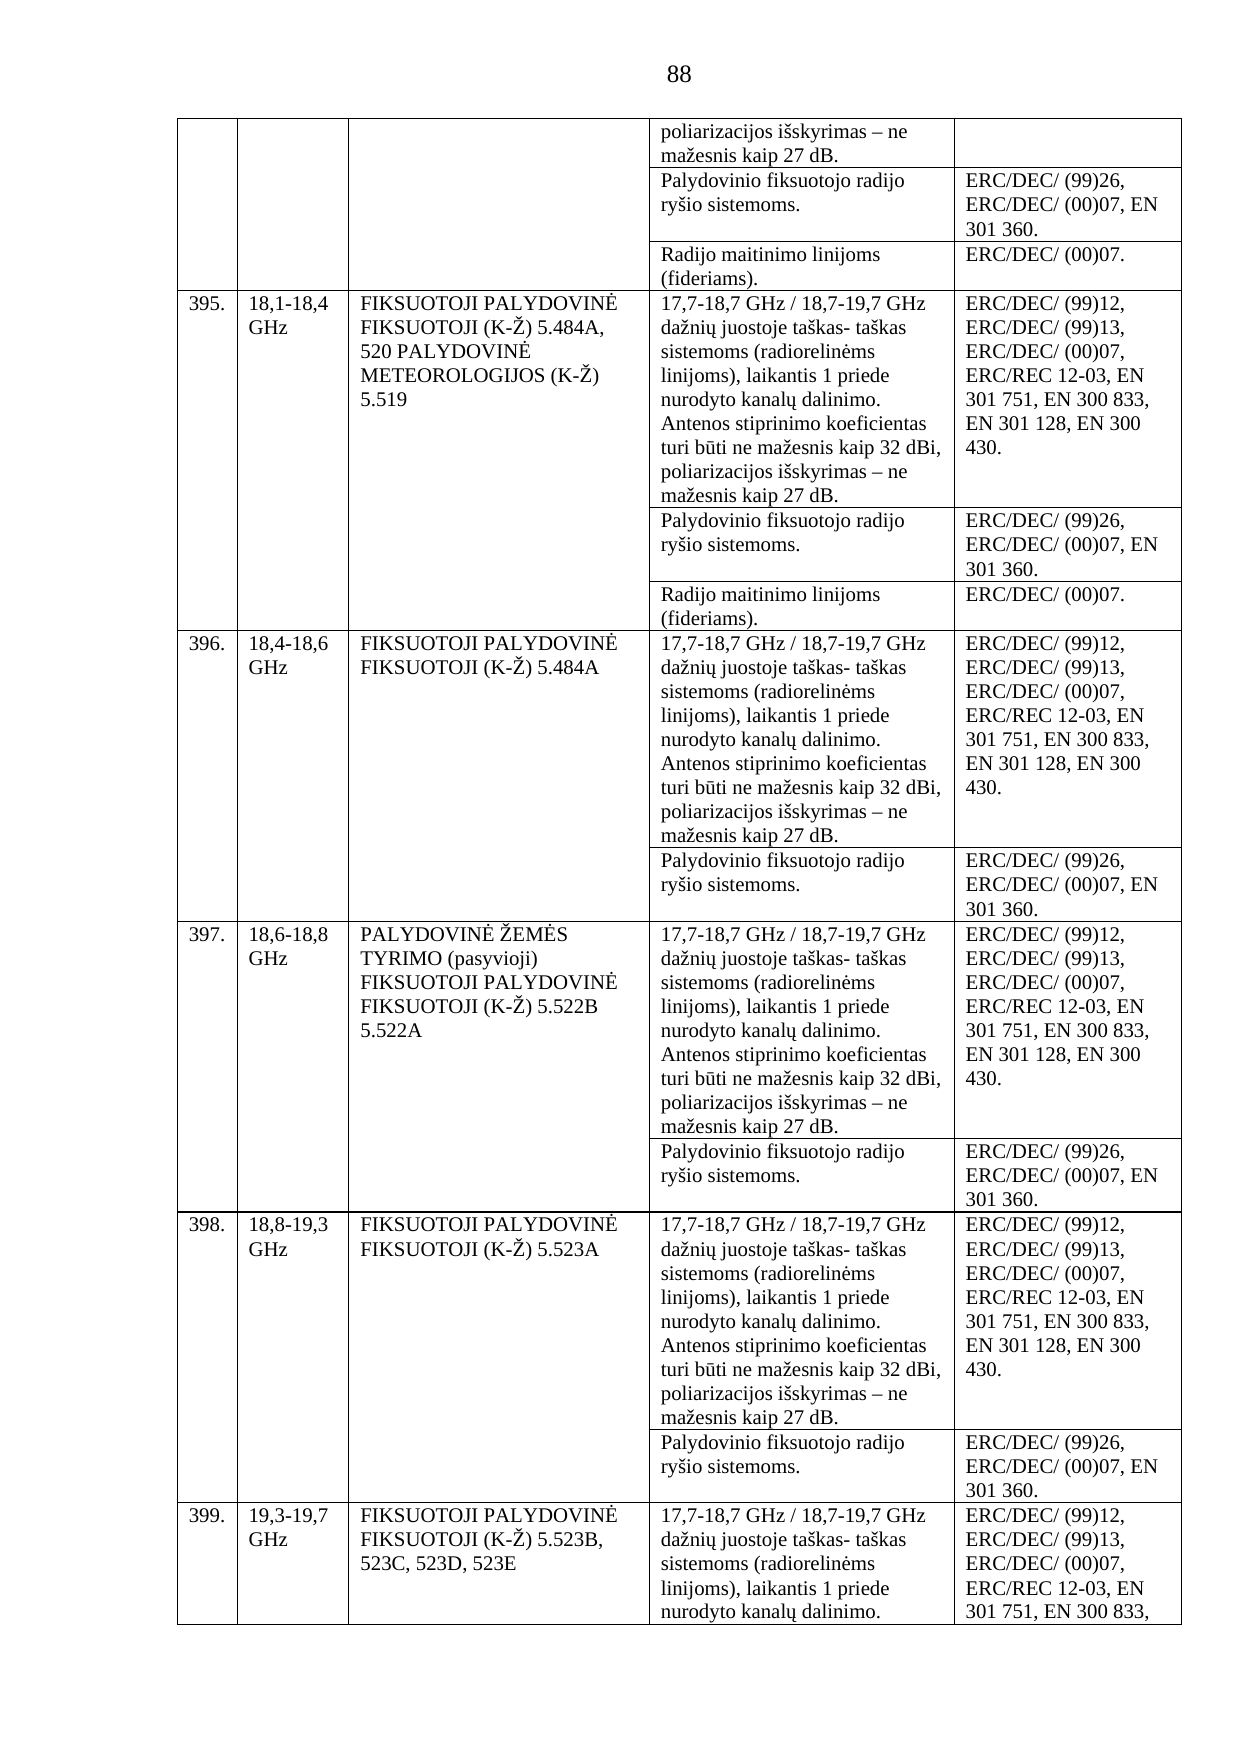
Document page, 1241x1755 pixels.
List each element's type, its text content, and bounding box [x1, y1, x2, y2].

table_cell 396. [178, 631, 237, 921]
table_cell PALYDOVINĖ ŽEMĖS TYRIMO (pasyvioji) FIKSUOTOJI PALYDOVINĖ FIKSUOTOJI (K-Ž) 5.522B 5.522A [349, 922, 649, 1211]
table_cell 17,7-18,7 GHz / 18,7-19,7 GHz dažnių juostoje taškas- taškas sistemoms (radiorelinėms linijoms), laikantis 1 priede nurodyto kanalų dalinimo. Antenos stiprinimo koeficientas turi būti ne mažesnis kaip 32 dBi, poliarizacijos išskyrimas – ne mažesnis kaip 27 dB. [650, 1213, 954, 1429]
table_cell 398. [178, 1213, 237, 1502]
table_cell ERC/DEC/ (99)26, ERC/DEC/ (00)07, EN 301 360. [955, 848, 1181, 921]
table_cell 19,3-19,7 GHz [238, 1503, 348, 1623]
table_cell Palydovinio fiksuotojo radijo ryšio sistemoms. [650, 508, 954, 581]
table_cell 18,4-18,6 GHz [238, 631, 348, 921]
table_cell ERC/DEC/ (00)07. [955, 582, 1181, 630]
table_cell 395. [178, 291, 237, 630]
table_cell ERC/DEC/ (99)12, ERC/DEC/ (99)13, ERC/DEC/ (00)07, ERC/REC 12-03, EN 301 751, EN 300 833, EN 301 128, EN 300 430. [955, 922, 1181, 1138]
table_cell FIKSUOTOJI PALYDOVINĖ FIKSUOTOJI (K-Ž) 5.484A [349, 631, 649, 921]
table_cell ERC/DEC/ (99)12, ERC/DEC/ (99)13, ERC/DEC/ (00)07, ERC/REC 12-03, EN 301 751, EN 300 833, EN 301 128, EN 300 430. [955, 291, 1181, 507]
table_cell 18,1-18,4 GHz [238, 291, 348, 630]
table_cell ERC/DEC/ (99)26, ERC/DEC/ (00)07, EN 301 360. [955, 168, 1181, 241]
table_cell FIKSUOTOJI PALYDOVINĖ FIKSUOTOJI (K-Ž) 5.523A [349, 1213, 649, 1502]
table_cell 17,7-18,7 GHz / 18,7-19,7 GHz dažnių juostoje taškas- taškas sistemoms (radiorelinėms linijoms), laikantis 1 priede nurodyto kanalų dalinimo. Antenos stiprinimo koeficientas turi būti ne mažesnis kaip 32 dBi, poliarizacijos išskyrimas – ne mažesnis kaip 27 dB. [650, 291, 954, 507]
table_cell 17,7-18,7 GHz / 18,7-19,7 GHz dažnių juostoje taškas- taškas sistemoms (radiorelinėms linijoms), laikantis 1 priede nurodyto kanalų dalinimo. [650, 1503, 954, 1623]
table_cell ERC/DEC/ (99)12, ERC/DEC/ (99)13, ERC/DEC/ (00)07, ERC/REC 12-03, EN 301 751, EN 300 833, EN 301 128, EN 300 430. [955, 631, 1181, 847]
table_cell [178, 119, 237, 290]
table_cell ERC/DEC/ (99)12, ERC/DEC/ (99)13, ERC/DEC/ (00)07, ERC/REC 12-03, EN 301 751, EN 300 833, EN 301 128, EN 300 430. [955, 1213, 1181, 1429]
table_cell ERC/DEC/ (99)26, ERC/DEC/ (00)07, EN 301 360. [955, 508, 1181, 581]
table_cell 17,7-18,7 GHz / 18,7-19,7 GHz dažnių juostoje taškas- taškas sistemoms (radiorelinėms linijoms), laikantis 1 priede nurodyto kanalų dalinimo. Antenos stiprinimo koeficientas turi būti ne mažesnis kaip 32 dBi, poliarizacijos išskyrimas – ne mažesnis kaip 27 dB. [650, 631, 954, 847]
table_cell [955, 119, 1181, 167]
table_cell Palydovinio fiksuotojo radijo ryšio sistemoms. [650, 1430, 954, 1502]
table_cell 18,8-19,3 GHz [238, 1213, 348, 1502]
table_cell poliarizacijos išskyrimas – ne mažesnis kaip 27 dB. [650, 119, 954, 167]
table_cell Palydovinio fiksuotojo radijo ryšio sistemoms. [650, 848, 954, 921]
table_cell ERC/DEC/ (99)12, ERC/DEC/ (99)13, ERC/DEC/ (00)07, ERC/REC 12-03, EN 301 751, EN 300 833, [955, 1503, 1181, 1623]
table_cell [349, 119, 649, 290]
table_cell [238, 119, 348, 290]
table_cell 18,6-18,8 GHz [238, 922, 348, 1211]
table_cell 399. [178, 1503, 237, 1623]
table_cell FIKSUOTOJI PALYDOVINĖ FIKSUOTOJI (K-Ž) 5.523B, 523C, 523D, 523E [349, 1503, 649, 1623]
table_cell FIKSUOTOJI PALYDOVINĖ FIKSUOTOJI (K-Ž) 5.484A, 520 PALYDOVINĖ METEOROLOGIJOS (K-Ž) 5.519 [349, 291, 649, 630]
table_cell Radijo maitinimo linijoms (fideriams). [650, 242, 954, 290]
table_cell Palydovinio fiksuotojo radijo ryšio sistemoms. [650, 168, 954, 241]
table_cell Palydovinio fiksuotojo radijo ryšio sistemoms. [650, 1139, 954, 1211]
table_cell ERC/DEC/ (00)07. [955, 242, 1181, 290]
table_cell ERC/DEC/ (99)26, ERC/DEC/ (00)07, EN 301 360. [955, 1139, 1181, 1211]
table_cell 397. [178, 922, 237, 1211]
table_cell Radijo maitinimo linijoms (fideriams). [650, 582, 954, 630]
table_cell 17,7-18,7 GHz / 18,7-19,7 GHz dažnių juostoje taškas- taškas sistemoms (radiorelinėms linijoms), laikantis 1 priede nurodyto kanalų dalinimo. Antenos stiprinimo koeficientas turi būti ne mažesnis kaip 32 dBi, poliarizacijos išskyrimas – ne mažesnis kaip 27 dB. [650, 922, 954, 1138]
table_cell ERC/DEC/ (99)26, ERC/DEC/ (00)07, EN 301 360. [955, 1430, 1181, 1502]
